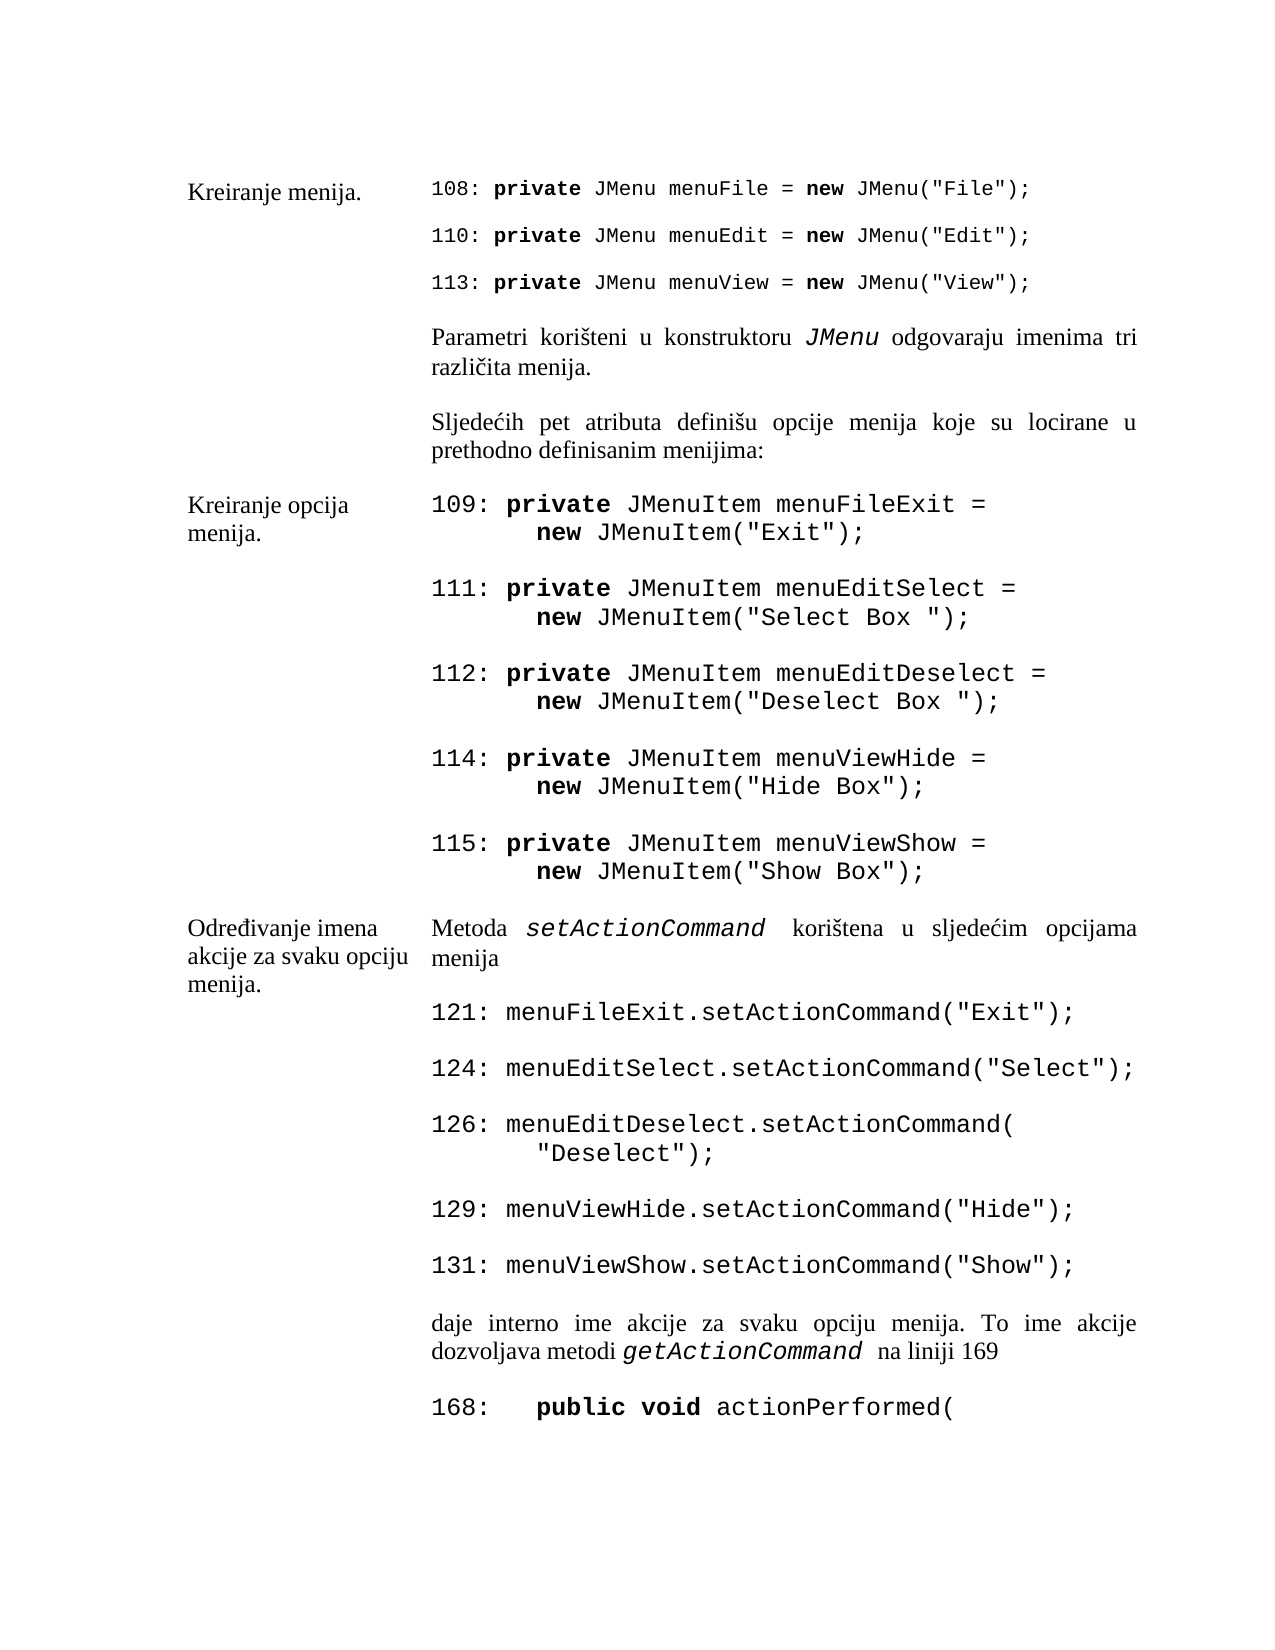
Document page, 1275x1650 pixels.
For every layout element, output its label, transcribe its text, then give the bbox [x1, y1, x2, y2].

table_header Kreiranje menija. [180, 178, 424, 295]
table_header daje interno ime akcije za svaku opciju menija. To ime akcije dozvoljava metodi getActionCommand na liniji 169 [424, 1309, 1145, 1367]
table_header Određivanje imena akcije za svaku opciju menija. [180, 914, 424, 1028]
table_header 168: public void actionPerformed( [424, 1394, 1145, 1422]
table_header [180, 1309, 424, 1367]
table_header Parametri korišteni u konstruktoru JMenu odgovaraju imenima tri različita menija. [424, 323, 1145, 381]
table_header [180, 323, 424, 381]
table_header Sljedećih pet atributa definišu opcije menija koje su locirane u prethodno definisanim menijima: [424, 408, 1145, 464]
table_header Metoda setActionCommand korištena u sljedećim opcijama menija 121: menuFileExit.setActionCommand("Exit"); [424, 914, 1145, 1028]
table_header 124: menuEditSelect.setActionCommand("Select"); 126: menuEditDeselect.setActionCommand( "Deselect"); 129: menuViewHide.setActionCommand("Hide"); 131: menuViewShow.setActionCommand("Show"); [424, 1056, 1145, 1281]
table_header 108: private JMenu menuFile = new JMenu("File"); 110: private JMenu menuEdit = new JMenu("Edit"); 113: private JMenu menuView = new JMenu("View"); [424, 178, 1145, 295]
table_header 109: private JMenuItem menuFileExit = new JMenuItem("Exit"); 111: private JMenuItem menuEditSelect = new JMenuItem("Select Box "); 112: private JMenuItem menuEditDeselect = new JMenuItem("Deselect Box "); 114: private JMenuItem menuViewHide = new JMenuItem("Hide Box"); 115: private JMenuItem menuViewShow = new JMenuItem("Show Box"); [424, 491, 1145, 887]
table_header Kreiranje opcija menija. [180, 491, 424, 887]
table_header [180, 408, 424, 464]
table_header [180, 1394, 424, 1422]
table_header [180, 1056, 424, 1281]
